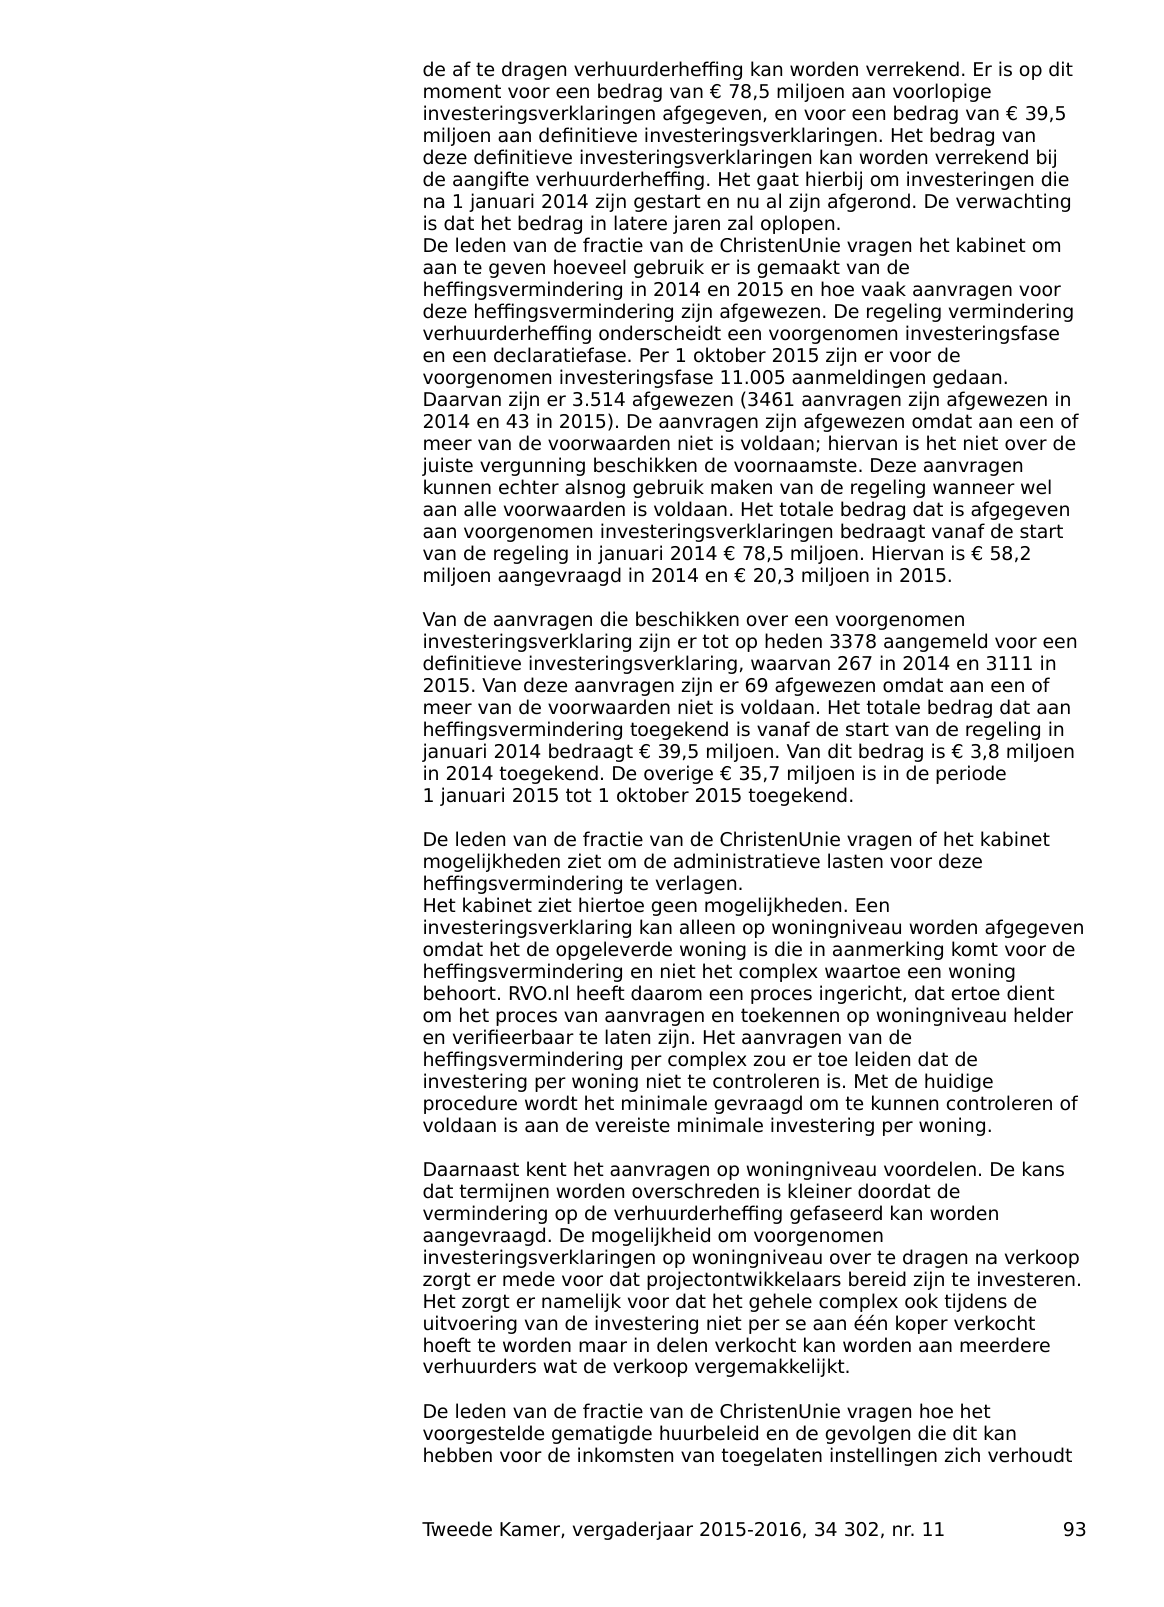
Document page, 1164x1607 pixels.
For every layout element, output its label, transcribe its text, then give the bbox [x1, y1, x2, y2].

text Daarnaast kent het aanvragen op woningniveau voordelen. De kans dat termijnen worden overschreden is kleiner doordat de vermindering op de verhuurderheffing gefaseerd kan worden aangevraagd. De mogelijkheid om voorgenomen investeringsverklaringen op woningniveau over te dragen na verkoop zorgt er mede voor dat projectontwikkelaars bereid zijn te investeren. Het zorgt er namelijk voor dat het gehele complex ook tijdens de uitvoering van de investering niet per se aan één koper verkocht hoeft te worden maar in delen verkocht kan worden aan meerdere verhuurders wat de verkoop vergemakkelijkt. [422, 1159, 1087, 1378]
text De leden van de fractie van de ChristenUnie vragen hoe het voorgestelde gematigde huurbeleid en de gevolgen die dit kan hebben voor de inkomsten van toegelaten instellingen zich verhoudt [422, 1401, 1087, 1467]
text De leden van de fractie van de ChristenUnie vragen of het kabinet mogelijkheden ziet om de administratieve lasten voor deze heffingsvermindering te verlagen. [422, 829, 1087, 895]
text Het kabinet ziet hiertoe geen mogelijkheden. Een investeringsverklaring kan alleen op woningniveau worden afgegeven omdat het de opgeleverde woning is die in aanmerking komt voor de heffingsvermindering en niet het complex waartoe een woning behoort. RVO.nl heeft daarom een proces ingericht, dat ertoe dient om het proces van aanvragen en toekennen op woningniveau helder en verifieerbaar te laten zijn. Het aanvragen van de heffingsvermindering per complex zou er toe leiden dat de investering per woning niet te controleren is. Met de huidige procedure wordt het minimale gevraagd om te kunnen controleren of voldaan is aan de vereiste minimale investering per woning. [422, 895, 1087, 1136]
text Van de aanvragen die beschikken over een voorgenomen investeringsverklaring zijn er tot op heden 3378 aangemeld voor een definitieve investeringsverklaring, waarvan 267 in 2014 en 3111 in 2015. Van deze aanvragen zijn er 69 afgewezen omdat aan een of meer van de voorwaarden niet is voldaan. Het totale bedrag dat aan heffingsvermindering toegekend is vanaf de start van de regeling in januari 2014 bedraagt € 39,5 miljoen. Van dit bedrag is € 3,8 miljoen in 2014 toegekend. De overige € 35,7 miljoen is in de periode 1 januari 2015 tot 1 oktober 2015 toegekend. [422, 609, 1087, 807]
text de af te dragen verhuurderheffing kan worden verrekend. Er is op dit moment voor een bedrag van € 78,5 miljoen aan voorlopige investeringsverklaringen afgegeven, en voor een bedrag van € 39,5 miljoen aan definitieve investeringsverklaringen. Het bedrag van deze definitieve investeringsverklaringen kan worden verrekend bij de aangifte verhuurderheffing. Het gaat hierbij om investeringen die na 1 januari 2014 zijn gestart en nu al zijn afgerond. De verwachting is dat het bedrag in latere jaren zal oplopen. [422, 59, 1087, 235]
text De leden van de fractie van de ChristenUnie vragen het kabinet om aan te geven hoeveel gebruik er is gemaakt van de heffingsvermindering in 2014 en 2015 en hoe vaak aanvragen voor deze heffingsvermindering zijn afgewezen. De regeling vermindering verhuurderheffing onderscheidt een voorgenomen investeringsfase en een declaratiefase. Per 1 oktober 2015 zijn er voor de voorgenomen investeringsfase 11.005 aanmeldingen gedaan. Daarvan zijn er 3.514 afgewezen (3461 aanvragen zijn afgewezen in 2014 en 43 in 2015). De aanvragen zijn afgewezen omdat aan een of meer van de voorwaarden niet is voldaan; hiervan is het niet over de juiste vergunning beschikken de voornaamste. Deze aanvragen kunnen echter alsnog gebruik maken van de regeling wanneer wel aan alle voorwaarden is voldaan. Het totale bedrag dat is afgegeven aan voorgenomen investeringsverklaringen bedraagt vanaf de start van de regeling in januari 2014 € 78,5 miljoen. Hiervan is € 58,2 miljoen aangevraagd in 2014 en € 20,3 miljoen in 2015. [422, 235, 1087, 587]
